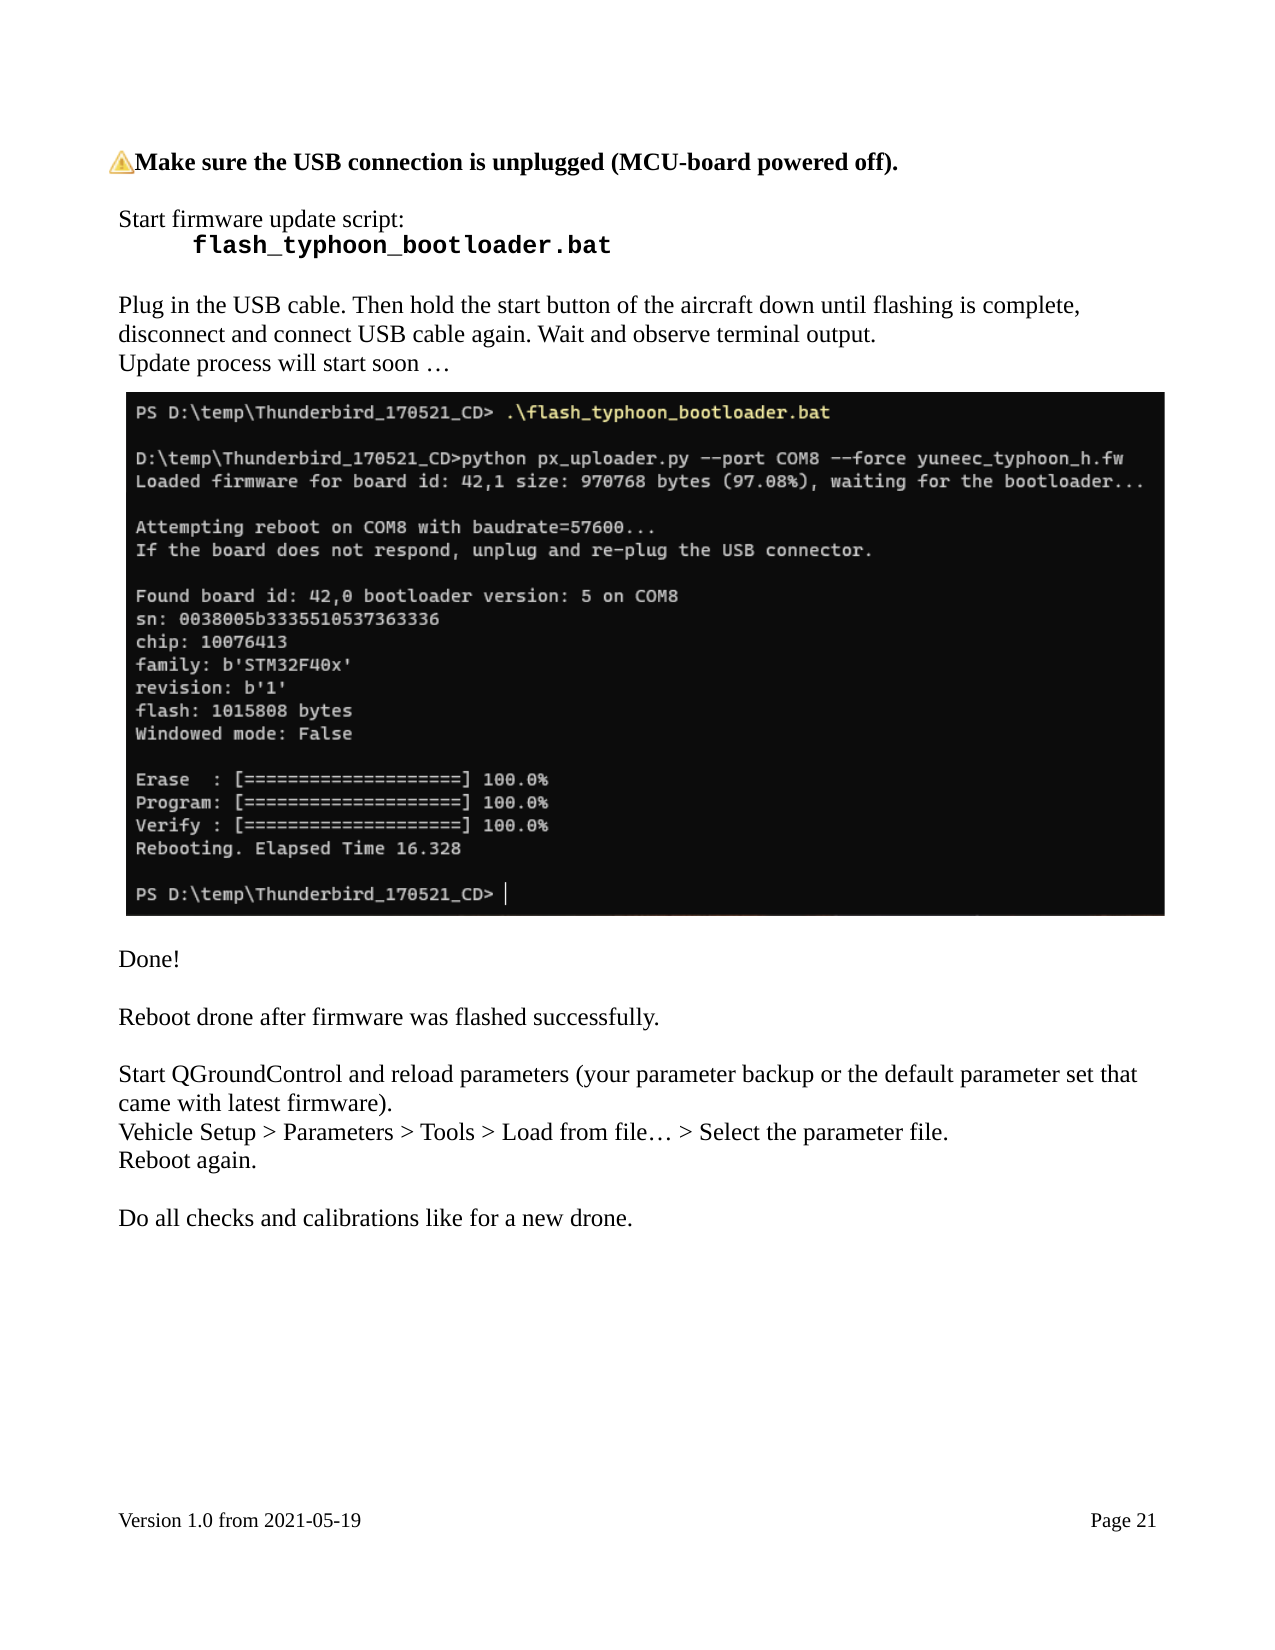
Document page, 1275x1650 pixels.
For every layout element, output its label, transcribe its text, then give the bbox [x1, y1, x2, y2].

picture [126, 392, 1165, 916]
text Make sure the USB connection is unplugged (MCU-board powered off). [118, 147, 1157, 176]
picture [109, 150, 135, 176]
text Reboot drone after firmware was flashed successfully. [118, 1002, 1157, 1030]
text flash_typhoon_bootloader.bat [118, 233, 1157, 261]
text Start firmware update script: [118, 204, 1157, 233]
text Plug in the USB cable. Then hold the start button of the aircraft down until flashing is complete, disconnect and connect USB cable again. Wait and observe terminal output. [118, 290, 1157, 348]
text Reboot again. [118, 1145, 1157, 1174]
text Done! [118, 944, 1157, 973]
text Vehicle Setup > Parameters > Tools > Load from file… > Select the parameter file. [118, 1117, 1157, 1145]
text Do all checks and calibrations like for a new drone. [118, 1203, 1157, 1232]
text Start QGroundControl and reload parameters (your parameter backup or the default parameter set that came with latest firmware). [118, 1059, 1157, 1117]
text Update process will start soon … [118, 348, 1157, 376]
